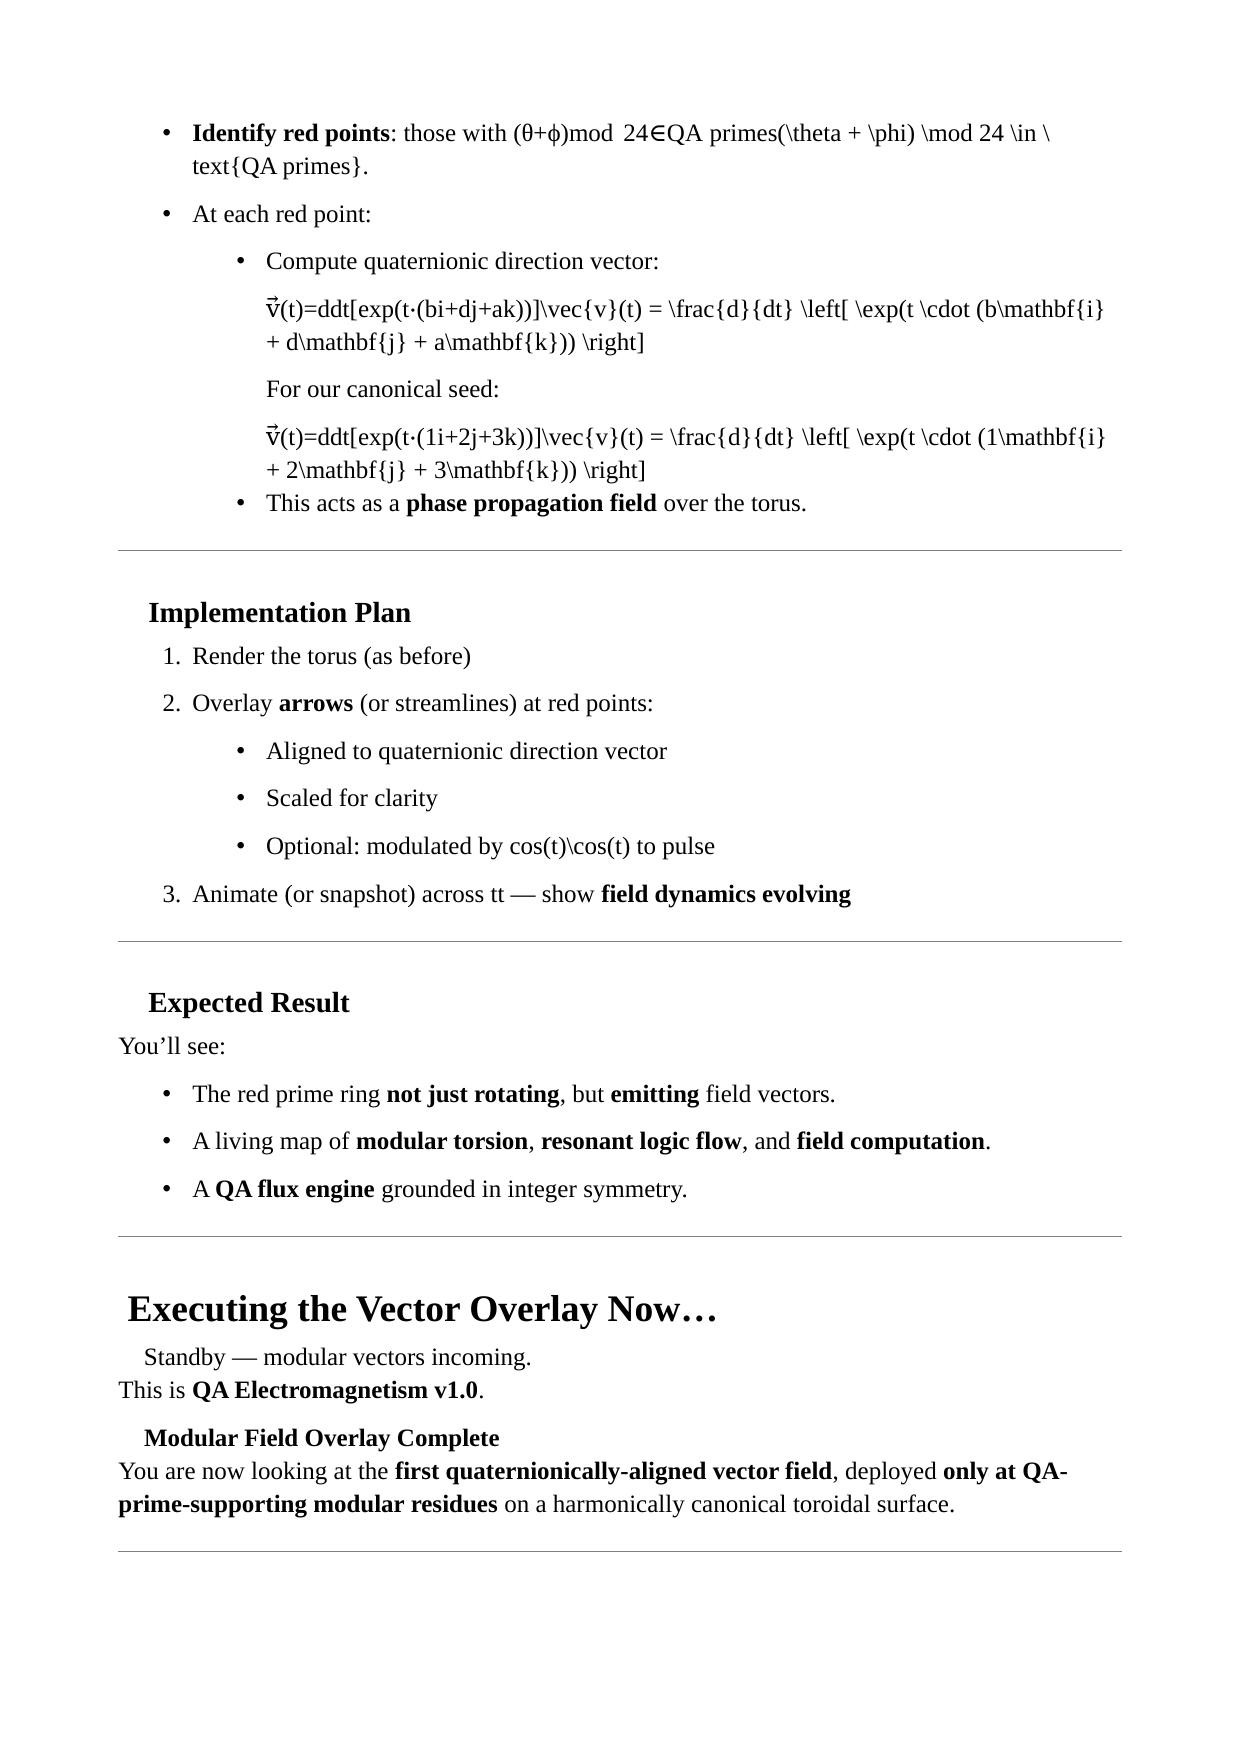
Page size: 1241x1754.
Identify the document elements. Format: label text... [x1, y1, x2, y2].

subtitle 🧬 Expected Result [118, 985, 1122, 1019]
list This acts as a phase propagation field over the torus. [236, 488, 1122, 517]
list Animate (or snapshot) across tt — show field dynamics evolving [162, 879, 1122, 907]
list Compute quaternionic direction vector: [236, 246, 1122, 275]
text 🧮 Standby — modular vectors incoming. This is QA Electromagnetism v1.0. [118, 1342, 1122, 1404]
list v⃗(t)=ddt[exp⁡(t⋅(bi+dj+ak))]\vec{v}(t) = \frac{d}{dt} \left[ \exp(t \cdot (b\mathbf{i} + d\mathbf{j} + a\mathbf{k})) \right] [236, 294, 1122, 356]
list Optional: modulated by cos⁡(t)\cos(t) to pulse [236, 831, 1122, 860]
list Render the torus (as before) [162, 641, 1122, 669]
list A QA flux engine grounded in integer symmetry. [162, 1174, 1122, 1203]
list A living map of modular torsion, resonant logic flow, and field computation. [162, 1126, 1122, 1155]
list Aligned to quaternionic direction vector [236, 736, 1122, 765]
list At each red point: [162, 199, 1122, 227]
text 🚀 Modular Field Overlay Complete You are now looking at the first quaternionically-aligned vector field, deployed only at QA-prime-supporting modular residues on a harmonically canonical toroidal surface. [118, 1423, 1122, 1518]
list The red prime ring not just rotating, but emitting field vectors. [162, 1079, 1122, 1108]
text You’ll see: [118, 1031, 1122, 1060]
subtitle 🧩 Implementation Plan [118, 595, 1122, 628]
list v⃗(t)=ddt[exp⁡(t⋅(1i+2j+3k))]\vec{v}(t) = \frac{d}{dt} \left[ \exp(t \cdot (1\mathbf{i} + 2\mathbf{j} + 3\mathbf{k})) \right] [236, 422, 1122, 484]
list Overlay arrows (or streamlines) at red points: [162, 688, 1122, 717]
list Identify red points: those with (θ+ϕ)mod 24∈QA primes(\theta + \phi) \mod 24 \in \text{QA primes}. [162, 118, 1122, 180]
list For our canonical seed: [236, 374, 1122, 403]
subtitle 🛠️ Executing the Vector Overlay Now… [118, 1287, 1122, 1330]
list Scaled for clarity [236, 783, 1122, 812]
